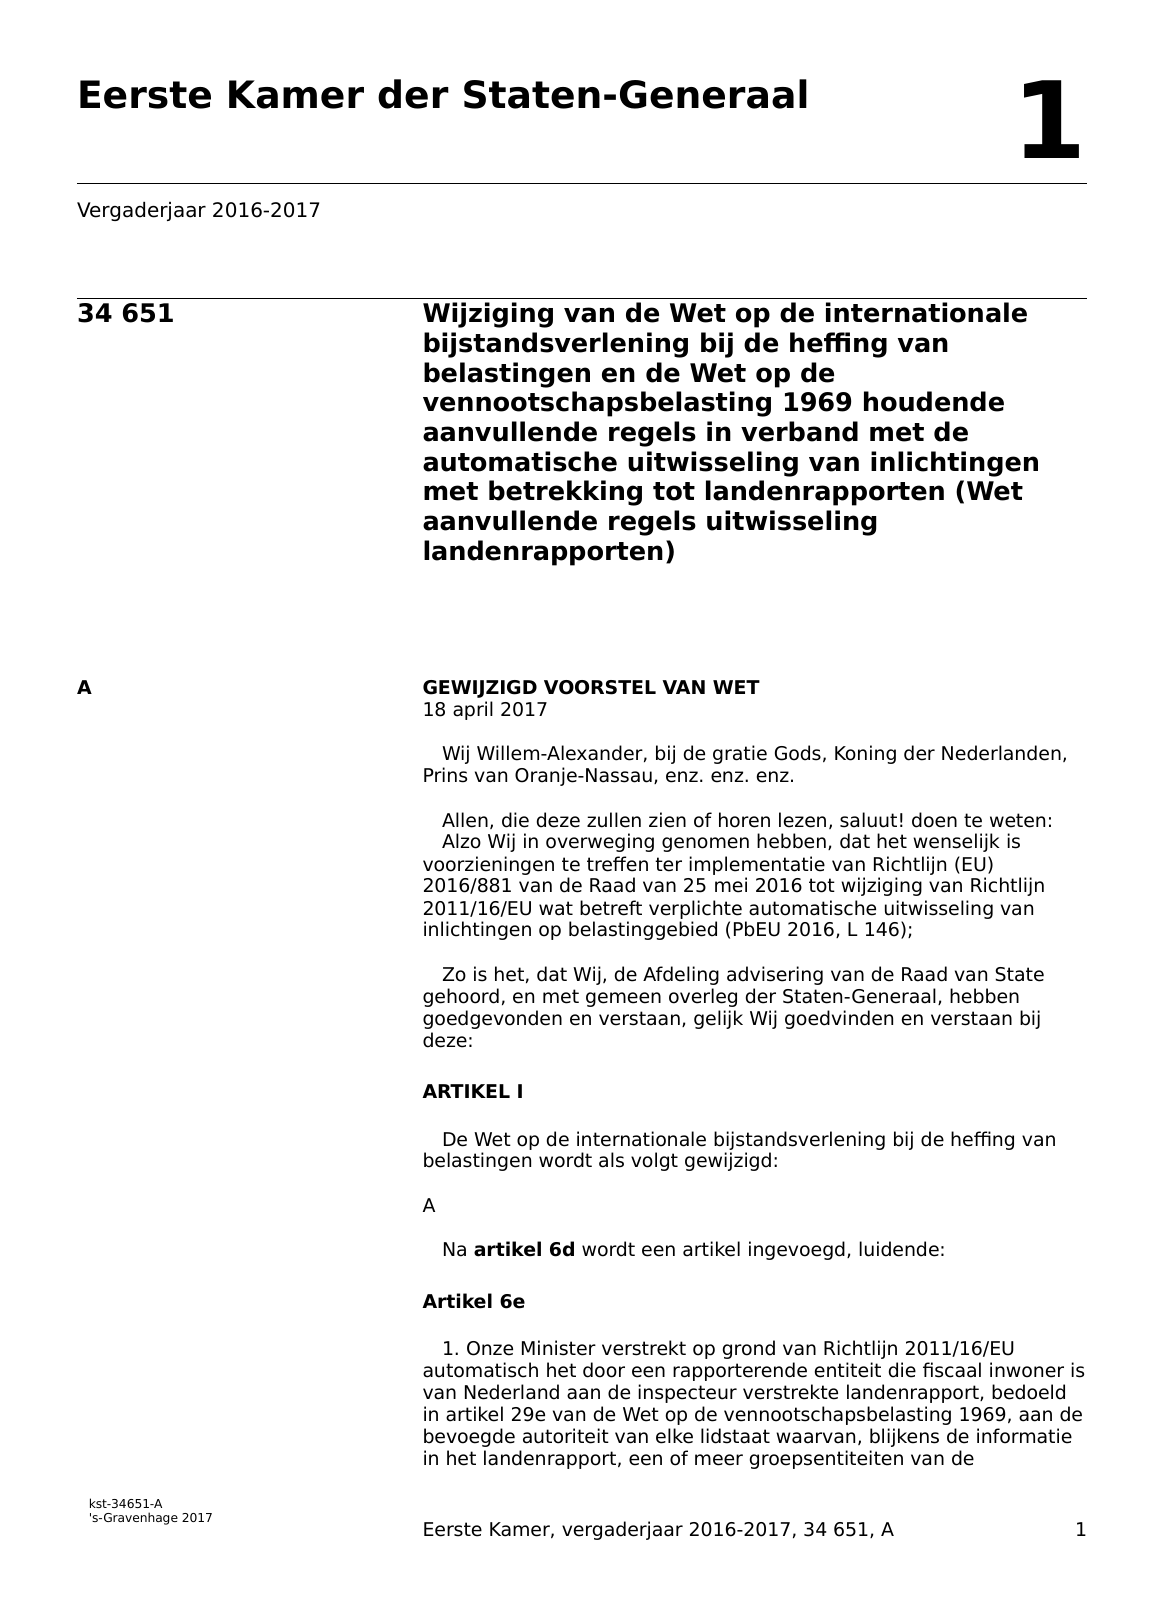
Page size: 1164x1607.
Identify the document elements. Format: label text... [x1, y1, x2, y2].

subtitle ARTIKEL I [422, 1081, 1087, 1103]
subtitle 34 651 Wijziging van de Wet op de internationale bijstandsverlening bij de heffing van belastingen en de Wet op de vennootschapsbelasting 1969 houdende aanvullende regels in verband met de automatische uitwisseling van inlichtingen met betrekking tot landenrapporten (Wet aanvullende regels uitwisseling landenrapporten) [77, 299, 1087, 566]
text De Wet op de internationale bijstandsverlening bij de heffing van belastingen wordt als volgt gewijzigd: [422, 1128, 1087, 1172]
text Wij Willem-Alexander, bij de gratie Gods, Koning der Nederlanden, Prins van Oranje-Nassau, enz. enz. enz. [422, 743, 1087, 787]
text Na artikel 6d wordt een artikel ingevoegd, luidende: [422, 1239, 1087, 1261]
table_cell Vergaderjaar 2016-2017 [77, 184, 1087, 298]
subtitle A GEWIJZIGD VOORSTEL VAN WET [77, 677, 1087, 699]
subtitle Artikel 6e [422, 1291, 1087, 1313]
text 's-Gravenhage 2017 [88, 1511, 323, 1525]
text A [422, 1194, 1087, 1217]
text 18 april 2017 [422, 699, 1087, 721]
text Zo is het, dat Wij, de Afdeling advisering van de Raad van State gehoord, en met gemeen overleg der Staten-Generaal, hebben goedgevonden en verstaan, gelijk Wij goedvinden en verstaan bij deze: [422, 963, 1087, 1051]
text Allen, die deze zullen zien of horen lezen, saluut! doen te weten: [422, 809, 1087, 831]
table_header Eerste Kamer der Staten-Generaal [77, 59, 886, 183]
table_header 1 [886, 59, 1087, 183]
text 1. Onze Minister verstrekt op grond van Richtlijn 2011/16/EU automatisch het door een rapporterende entiteit die fiscaal inwoner is van Nederland aan de inspecteur verstrekte landenrapport, bedoeld in artikel 29e van de Wet op de vennootschapsbelasting 1969, aan de bevoegde autoriteit van elke lidstaat waarvan, blijkens de informatie in het landenrapport, een of meer groepsentiteiten van de [422, 1338, 1087, 1469]
text kst-34651-A [88, 1497, 323, 1511]
text Alzo Wij in overweging genomen hebben, dat het wenselijk is voorzieningen te treffen ter implementatie van Richtlijn (EU) 2016/881 van de Raad van 25 mei 2016 tot wijziging van Richtlijn 2011/16/EU wat betreft verplichte automatische uitwisseling van inlichtingen op belastinggebied (PbEU 2016, L 146); [422, 831, 1087, 941]
